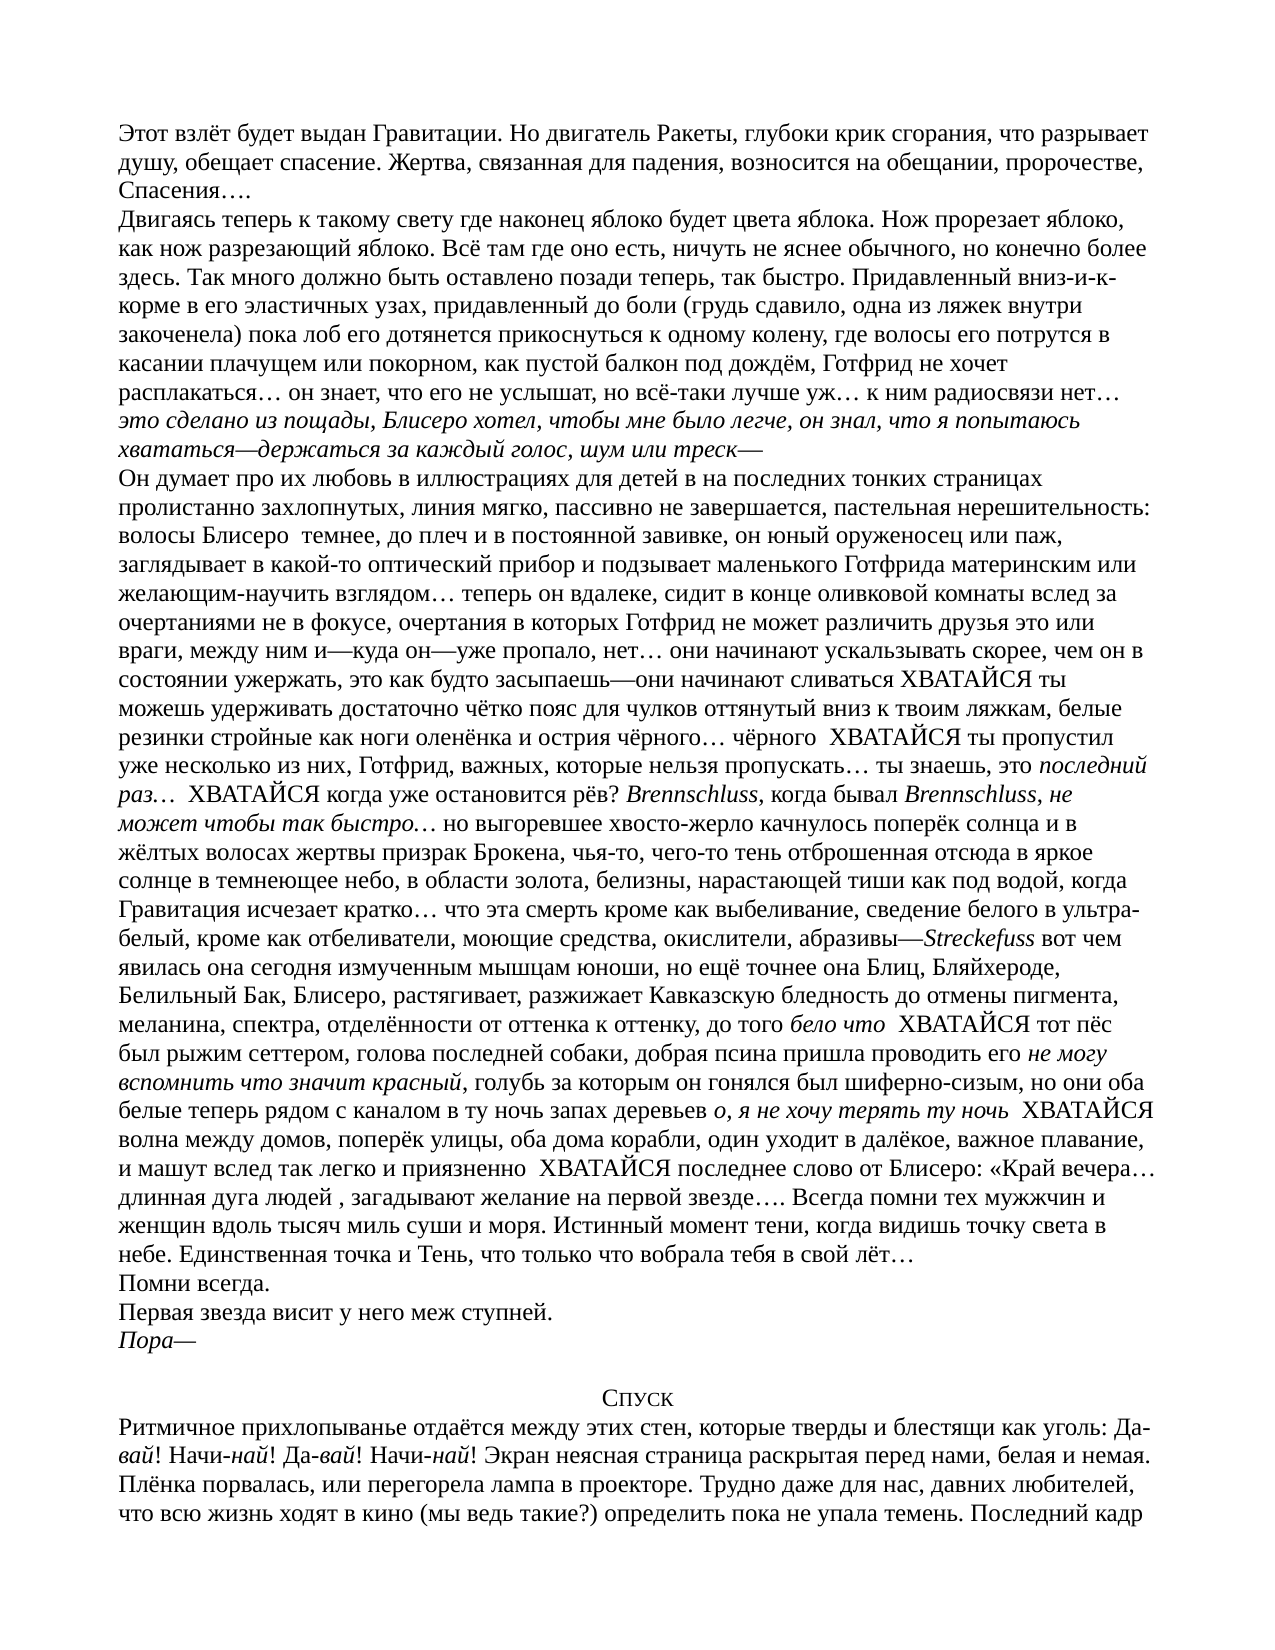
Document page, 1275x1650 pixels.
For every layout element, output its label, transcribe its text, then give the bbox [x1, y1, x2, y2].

text Этот взлёт будет выдан Гравитации. Но двигатель Ракеты, глубоки крик сгорания, что разрывает душу, обещает спасение. Жертва, связанная для падения, возносится на обещании, пророчестве, Спасения…. [118, 118, 1157, 204]
text Двигаясь теперь к такому свету где наконец яблоко будет цвета яблока. Нож прорезает яблоко, как нож разрезающий яблоко. Всё там где оно есть, ничуть не яснее обычного, но конечно более здесь. Так много должно быть оставлено позади теперь, так быстро. Придавленный вниз-и-к-корме в его эластичных узах, придавленный до боли (грудь сдавило, одна из ляжек внутри закоченела) пока лоб его дотянется прикоснуться к одному колену, где волосы его потрутся в касании плачущем или покорном, как пустой балкон под дождём, Готфрид не хочет расплакаться… он знает, что его не услышат, но всё-таки лучше уж… к ним радиосвязи нет… это сделано из пощады, Блисеро хотел, чтобы мне было легче, он знал, что я попытаюсь хвататься—держаться за каждый голос, шум или треск— [118, 204, 1157, 463]
text Пора— [118, 1326, 1157, 1354]
text Первая звезда висит у него меж ступней. [118, 1297, 1157, 1326]
text Он думает про их любовь в иллюстрациях для детей в на последних тонких страницах пролистанно захлопнутых, линия мягко, пассивно не завершается, пастельная нерешительность: волосы Блисеро темнее, до плеч и в постоянной завивке, он юный оруженосец или паж, заглядывает в какой-то оптический прибор и подзывает маленького Готфрида материнским или желающим-научить взглядом… теперь он вдалеке, сидит в конце оливковой комнаты вслед за очертаниями не в фокусе, очертания в которых Готфрид не может различить друзья это или враги, между ним и—куда он—уже пропало, нет… они начинают ускальзывать скорее, чем он в состоянии ужержать, это как будто засыпаешь—они начинают сливаться ХВАТАЙСЯ ты можешь удерживать достаточно чётко пояс для чулков оттянутый вниз к твоим ляжкам, белые резинки стройные как ноги оленёнка и острия чёрного… чёрного ХВАТАЙСЯ ты пропустил уже несколько из них, Готфрид, важных, которые нельзя пропускать… ты знаешь, это последний раз… ХВАТАЙСЯ когда уже остановится рёв? Brennschluss, когда бывал Brennschluss, не может чтобы так быстро… но выгоревшее хвосто-жерло качнулось поперёк солнца и в жёлтых волосах жертвы призрак Брокена, чья-то, чего-то тень отброшенная отсюда в яркое солнце в темнеющее небо, в области золота, белизны, нарастающей тиши как под водой, когда Гравитация исчезает кратко… что эта смерть кроме как выбеливание, сведение белого в ультра-белый, кроме как отбеливатели, моющие средства, окислители, абразивы—Streckefuss вот чем явилась она сегодня измученным мышцам юноши, но ещё точнее она Блиц, Бляйхероде, Белильный Бак, Блисеро, растягивает, разжижает Кавказскую бледность до отмены пигмента, меланина, спектра, отделённости от оттенка к оттенку, до того бело что ХВАТАЙСЯ тот пёс был рыжим сеттером, голова последней собаки, добрая псина пришла проводить его не могу вспомнить что значит красный, голубь за которым он гонялся был шиферно-сизым, но они оба белые теперь рядом с каналом в ту ночь запах деревьев о, я не хочу терять ту ночь ХВАТАЙСЯ волна между домов, поперёк улицы, оба дома корабли, один уходит в далёкое, важное плавание, и машут вслед так легко и приязненно ХВАТАЙСЯ последнее слово от Блисеро: «Край вечера… длинная дуга людей , загадывают желание на первой звезде…. Всегда помни тех мужжчин и женщин вдоль тысяч миль суши и моря. Истинный момент тени, когда видишь точку света в небе. Единственная точка и Тень, что только что вобрала тебя в свой лёт… [118, 463, 1157, 1268]
text Ритмичное прихлопыванье отдаётся между этих стен, которые тверды и блестящи как уголь: Да-вай! Начи-най! Да-вай! Начи-най! Экран неясная страница раскрытая перед нами, белая и немая. Плёнка порвалась, или перегорела лампа в проекторе. Трудно даже для нас, давних любителей, что всю жизнь ходят в кино (мы ведь такие?) определить пока не упала темень. Последний кадр [118, 1412, 1157, 1527]
text Помни всегда. [118, 1268, 1157, 1297]
text Спуск [118, 1383, 1157, 1412]
